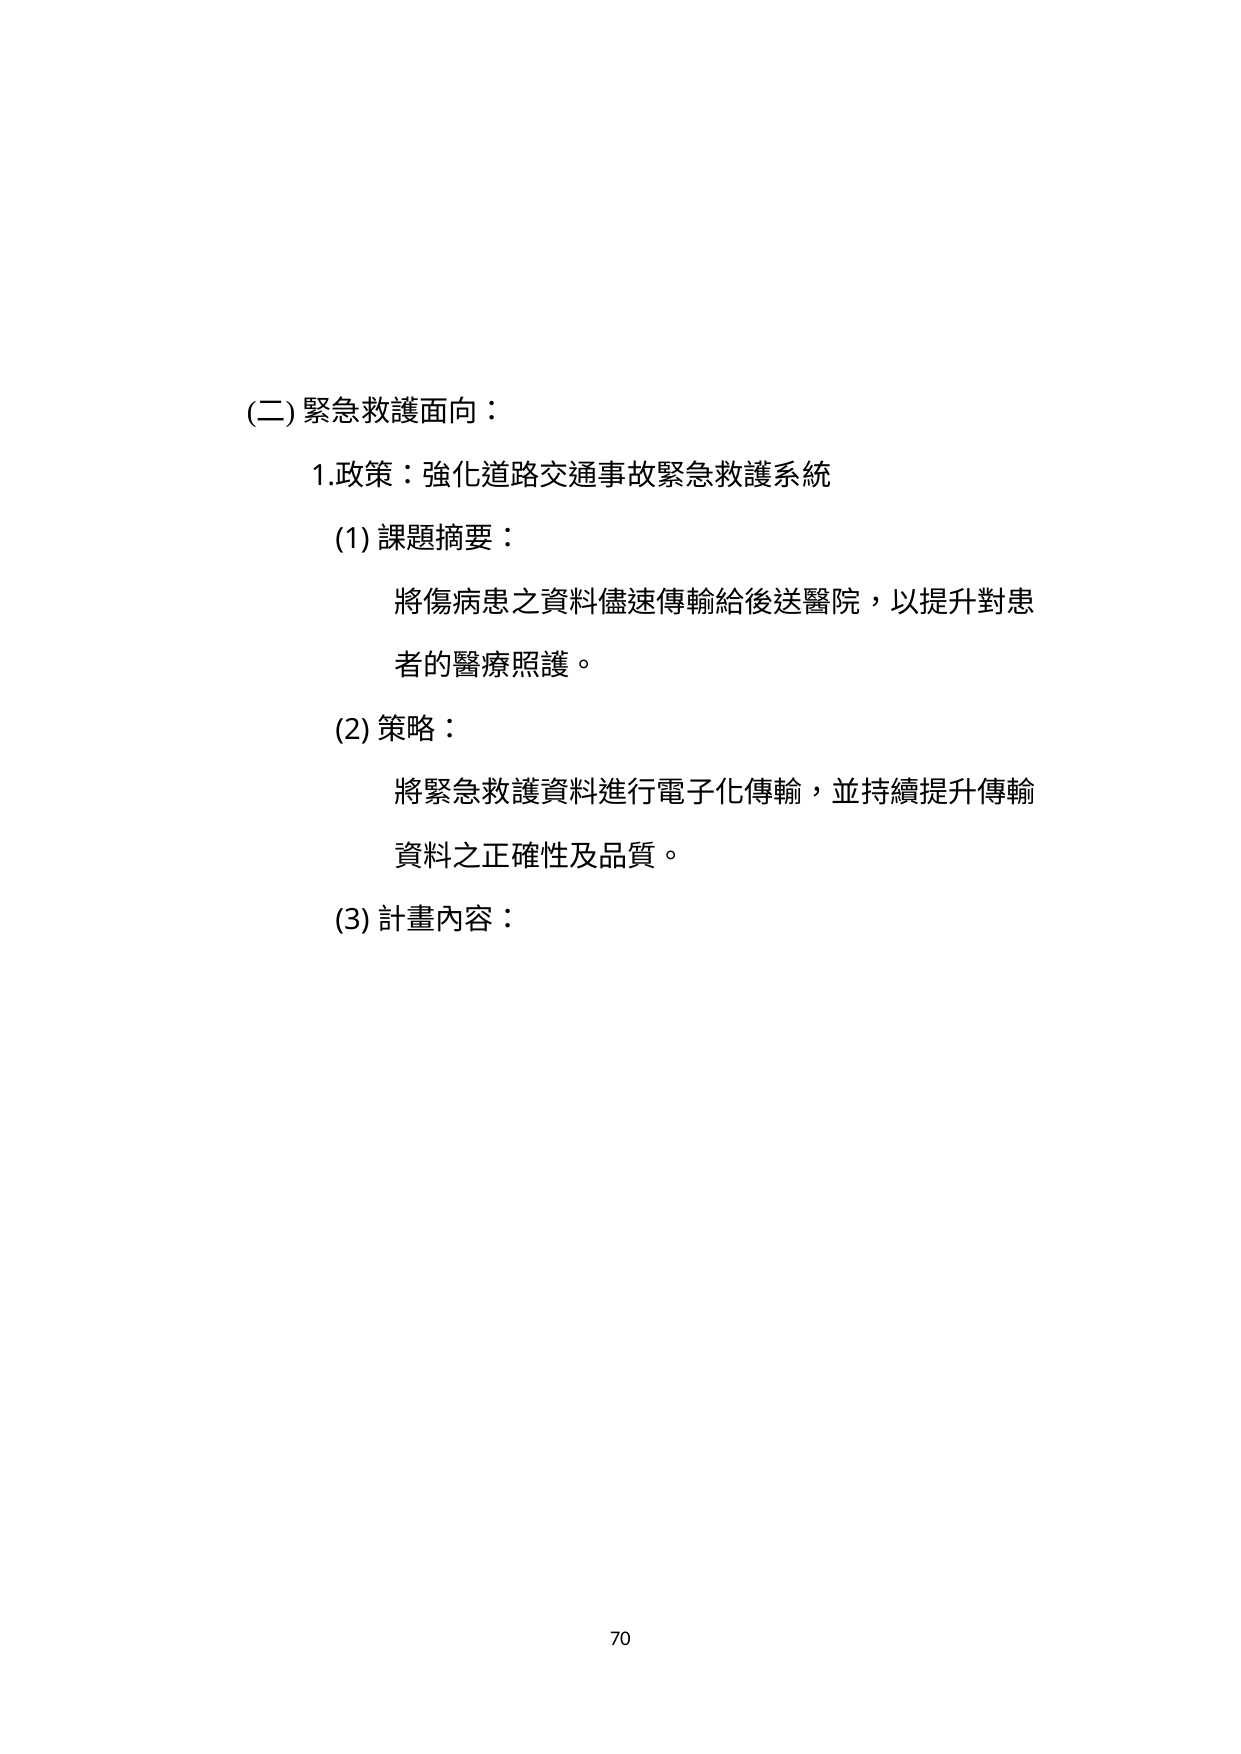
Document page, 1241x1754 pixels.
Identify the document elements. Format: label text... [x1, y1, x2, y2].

list 政策：強化道路交通事故緊急救護系統 [335, 451, 1053, 494]
list 策略： 將緊急救護資料進行電子化傳輸，並持續提升傳輸資料之正確性及品質。 [335, 705, 1053, 874]
list 課題摘要： 將傷病患之資料儘速傳輸給後送醫院，以提升對患者的醫療照護。 [335, 515, 1053, 684]
list 計畫內容： [335, 896, 1053, 938]
list 緊急救護面向： [247, 388, 1053, 430]
